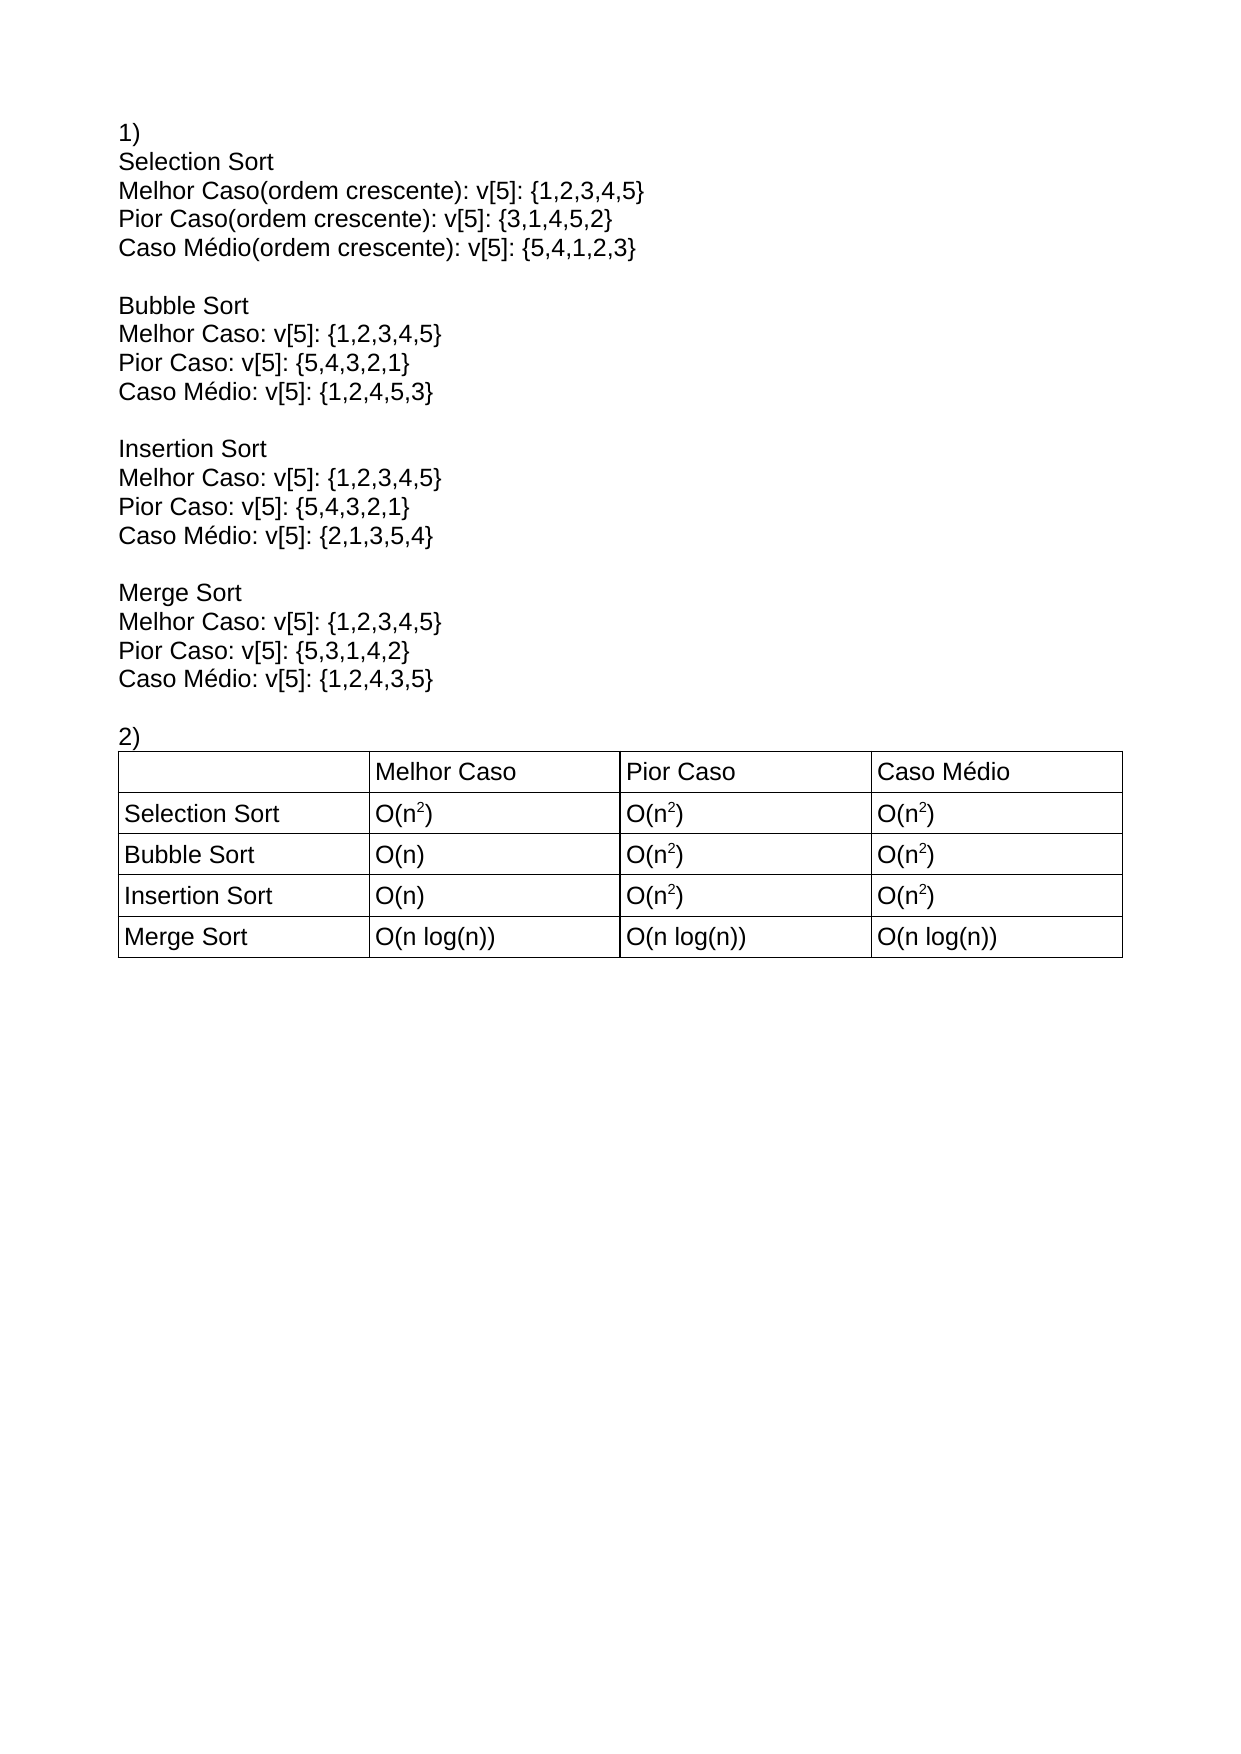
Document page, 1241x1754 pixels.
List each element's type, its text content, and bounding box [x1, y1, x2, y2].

text Melhor Caso: v[5]: {1,2,3,4,5} [118, 319, 1122, 348]
text Caso Médio: v[5]: {1,2,4,3,5} [118, 664, 1122, 693]
table_header Melhor Caso [370, 752, 619, 792]
table_cell O(n2) [621, 875, 871, 916]
text Caso Médio: v[5]: {1,2,4,5,3} [118, 377, 1122, 406]
text 1) [118, 118, 1122, 147]
table_cell O(n2) [872, 834, 1122, 874]
table_cell Bubble Sort [119, 834, 369, 874]
text Pior Caso: v[5]: {5,4,3,2,1} [118, 492, 1122, 521]
table_cell O(n log(n)) [621, 917, 871, 957]
table_cell O(n) [370, 875, 619, 916]
table_cell Insertion Sort [119, 875, 369, 916]
text Melhor Caso: v[5]: {1,2,3,4,5} [118, 607, 1122, 636]
table_header [119, 752, 369, 792]
table_cell O(n) [370, 834, 619, 874]
table_cell O(n2) [621, 834, 871, 874]
text Caso Médio: v[5]: {2,1,3,5,4} [118, 521, 1122, 549]
text Insertion Sort [118, 434, 1122, 463]
text Caso Médio(ordem crescente): v[5]: {5,4,1,2,3} [118, 233, 1122, 262]
table_cell O(n2) [370, 793, 619, 833]
text 2) [118, 722, 1122, 751]
text Merge Sort [118, 578, 1122, 607]
table_cell O(n2) [872, 875, 1122, 916]
table_cell O(n log(n)) [370, 917, 619, 957]
table_cell Selection Sort [119, 793, 369, 833]
text Pior Caso(ordem crescente): v[5]: {3,1,4,5,2} [118, 204, 1122, 233]
text Melhor Caso: v[5]: {1,2,3,4,5} [118, 463, 1122, 492]
table_cell O(n log(n)) [872, 917, 1122, 957]
table_header Caso Médio [872, 752, 1122, 792]
table_cell Merge Sort [119, 917, 369, 957]
table_cell O(n2) [621, 793, 871, 833]
table_header Pior Caso [621, 752, 871, 792]
text Melhor Caso(ordem crescente): v[5]: {1,2,3,4,5} [118, 176, 1122, 204]
text Pior Caso: v[5]: {5,4,3,2,1} [118, 348, 1122, 377]
text Selection Sort [118, 147, 1122, 176]
table_cell O(n2) [872, 793, 1122, 833]
text Bubble Sort [118, 291, 1122, 319]
text Pior Caso: v[5]: {5,3,1,4,2} [118, 636, 1122, 664]
